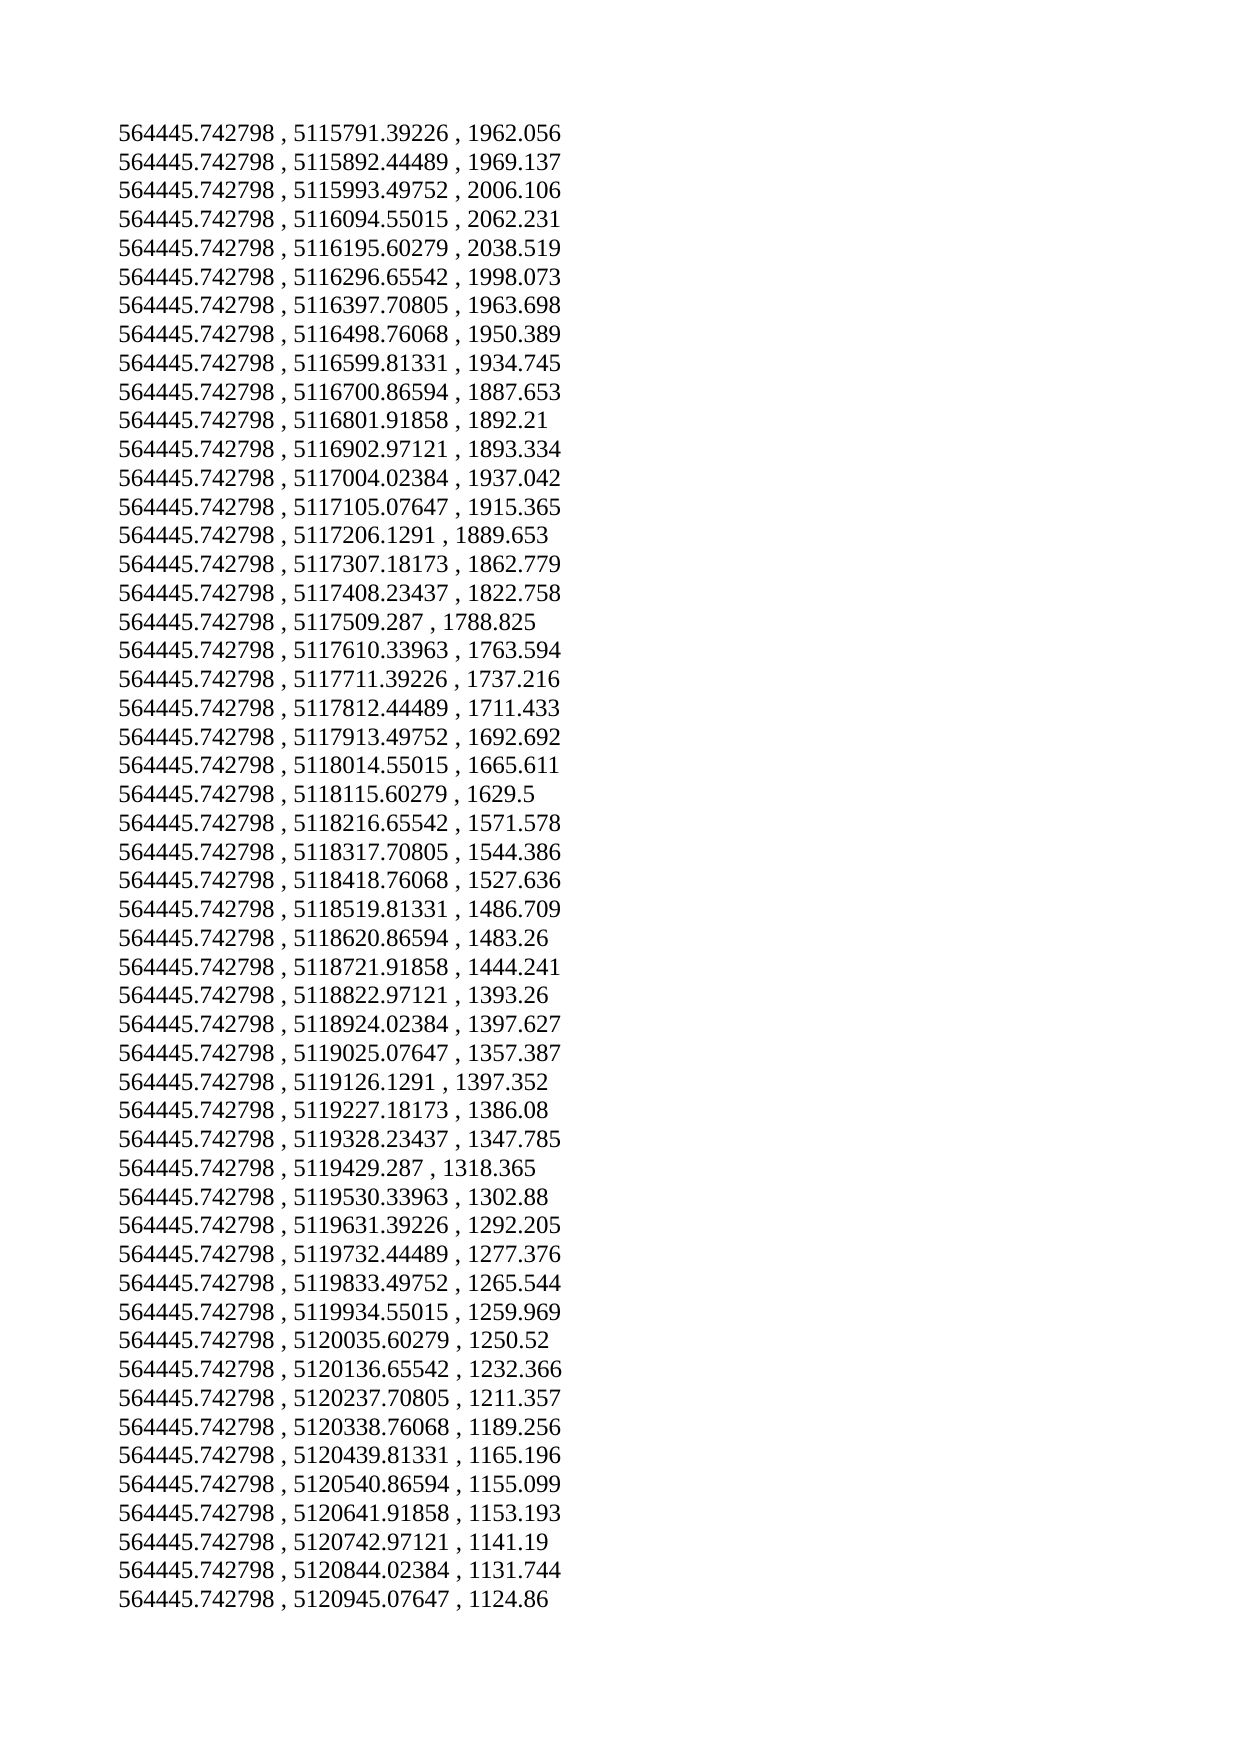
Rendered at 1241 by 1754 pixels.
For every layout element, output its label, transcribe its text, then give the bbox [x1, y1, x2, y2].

text 564445.742798 , 5119328.23437 , 1347.785 [118, 1124, 1122, 1153]
text 564445.742798 , 5119732.44489 , 1277.376 [118, 1239, 1122, 1268]
text 564445.742798 , 5117105.07647 , 1915.365 [118, 492, 1122, 521]
text 564445.742798 , 5118317.70805 , 1544.386 [118, 837, 1122, 866]
text 564445.742798 , 5120338.76068 , 1189.256 [118, 1412, 1122, 1441]
text 564445.742798 , 5117004.02384 , 1937.042 [118, 463, 1122, 492]
text 564445.742798 , 5120844.02384 , 1131.744 [118, 1556, 1122, 1584]
text 564445.742798 , 5119429.287 , 1318.365 [118, 1153, 1122, 1182]
text 564445.742798 , 5119530.33963 , 1302.88 [118, 1182, 1122, 1211]
text 564445.742798 , 5116195.60279 , 2038.519 [118, 233, 1122, 262]
text 564445.742798 , 5117812.44489 , 1711.433 [118, 693, 1122, 722]
text 564445.742798 , 5117610.33963 , 1763.594 [118, 636, 1122, 664]
text 564445.742798 , 5119126.1291 , 1397.352 [118, 1067, 1122, 1096]
text 564445.742798 , 5119631.39226 , 1292.205 [118, 1211, 1122, 1239]
text 564445.742798 , 5115791.39226 , 1962.056 [118, 118, 1122, 147]
text 564445.742798 , 5116296.65542 , 1998.073 [118, 262, 1122, 291]
text 564445.742798 , 5120136.65542 , 1232.366 [118, 1354, 1122, 1383]
text 564445.742798 , 5118418.76068 , 1527.636 [118, 866, 1122, 894]
text 564445.742798 , 5120945.07647 , 1124.86 [118, 1584, 1122, 1613]
text 564445.742798 , 5118216.65542 , 1571.578 [118, 808, 1122, 837]
text 564445.742798 , 5120035.60279 , 1250.52 [118, 1326, 1122, 1354]
text 564445.742798 , 5119227.18173 , 1386.08 [118, 1096, 1122, 1124]
text 564445.742798 , 5119025.07647 , 1357.387 [118, 1038, 1122, 1067]
text 564445.742798 , 5116902.97121 , 1893.334 [118, 434, 1122, 463]
text 564445.742798 , 5115892.44489 , 1969.137 [118, 147, 1122, 176]
text 564445.742798 , 5119934.55015 , 1259.969 [118, 1297, 1122, 1326]
text 564445.742798 , 5120237.70805 , 1211.357 [118, 1383, 1122, 1412]
text 564445.742798 , 5120641.91858 , 1153.193 [118, 1498, 1122, 1527]
text 564445.742798 , 5120742.97121 , 1141.19 [118, 1527, 1122, 1556]
text 564445.742798 , 5116801.91858 , 1892.21 [118, 406, 1122, 434]
text 564445.742798 , 5116700.86594 , 1887.653 [118, 377, 1122, 406]
text 564445.742798 , 5117307.18173 , 1862.779 [118, 549, 1122, 578]
text 564445.742798 , 5120439.81331 , 1165.196 [118, 1441, 1122, 1469]
text 564445.742798 , 5118620.86594 , 1483.26 [118, 923, 1122, 952]
text 564445.742798 , 5118822.97121 , 1393.26 [118, 981, 1122, 1009]
text 564445.742798 , 5120540.86594 , 1155.099 [118, 1469, 1122, 1498]
text 564445.742798 , 5117913.49752 , 1692.692 [118, 722, 1122, 751]
text 564445.742798 , 5117509.287 , 1788.825 [118, 607, 1122, 636]
text 564445.742798 , 5115993.49752 , 2006.106 [118, 176, 1122, 204]
text 564445.742798 , 5116094.55015 , 2062.231 [118, 204, 1122, 233]
text 564445.742798 , 5118519.81331 , 1486.709 [118, 894, 1122, 923]
text 564445.742798 , 5116397.70805 , 1963.698 [118, 291, 1122, 319]
text 564445.742798 , 5118721.91858 , 1444.241 [118, 952, 1122, 981]
text 564445.742798 , 5117711.39226 , 1737.216 [118, 664, 1122, 693]
text 564445.742798 , 5119833.49752 , 1265.544 [118, 1268, 1122, 1297]
text 564445.742798 , 5118924.02384 , 1397.627 [118, 1009, 1122, 1038]
text 564445.742798 , 5118115.60279 , 1629.5 [118, 779, 1122, 808]
text 564445.742798 , 5116599.81331 , 1934.745 [118, 348, 1122, 377]
text 564445.742798 , 5117206.1291 , 1889.653 [118, 521, 1122, 549]
text 564445.742798 , 5118014.55015 , 1665.611 [118, 751, 1122, 779]
text 564445.742798 , 5117408.23437 , 1822.758 [118, 578, 1122, 607]
text 564445.742798 , 5116498.76068 , 1950.389 [118, 319, 1122, 348]
